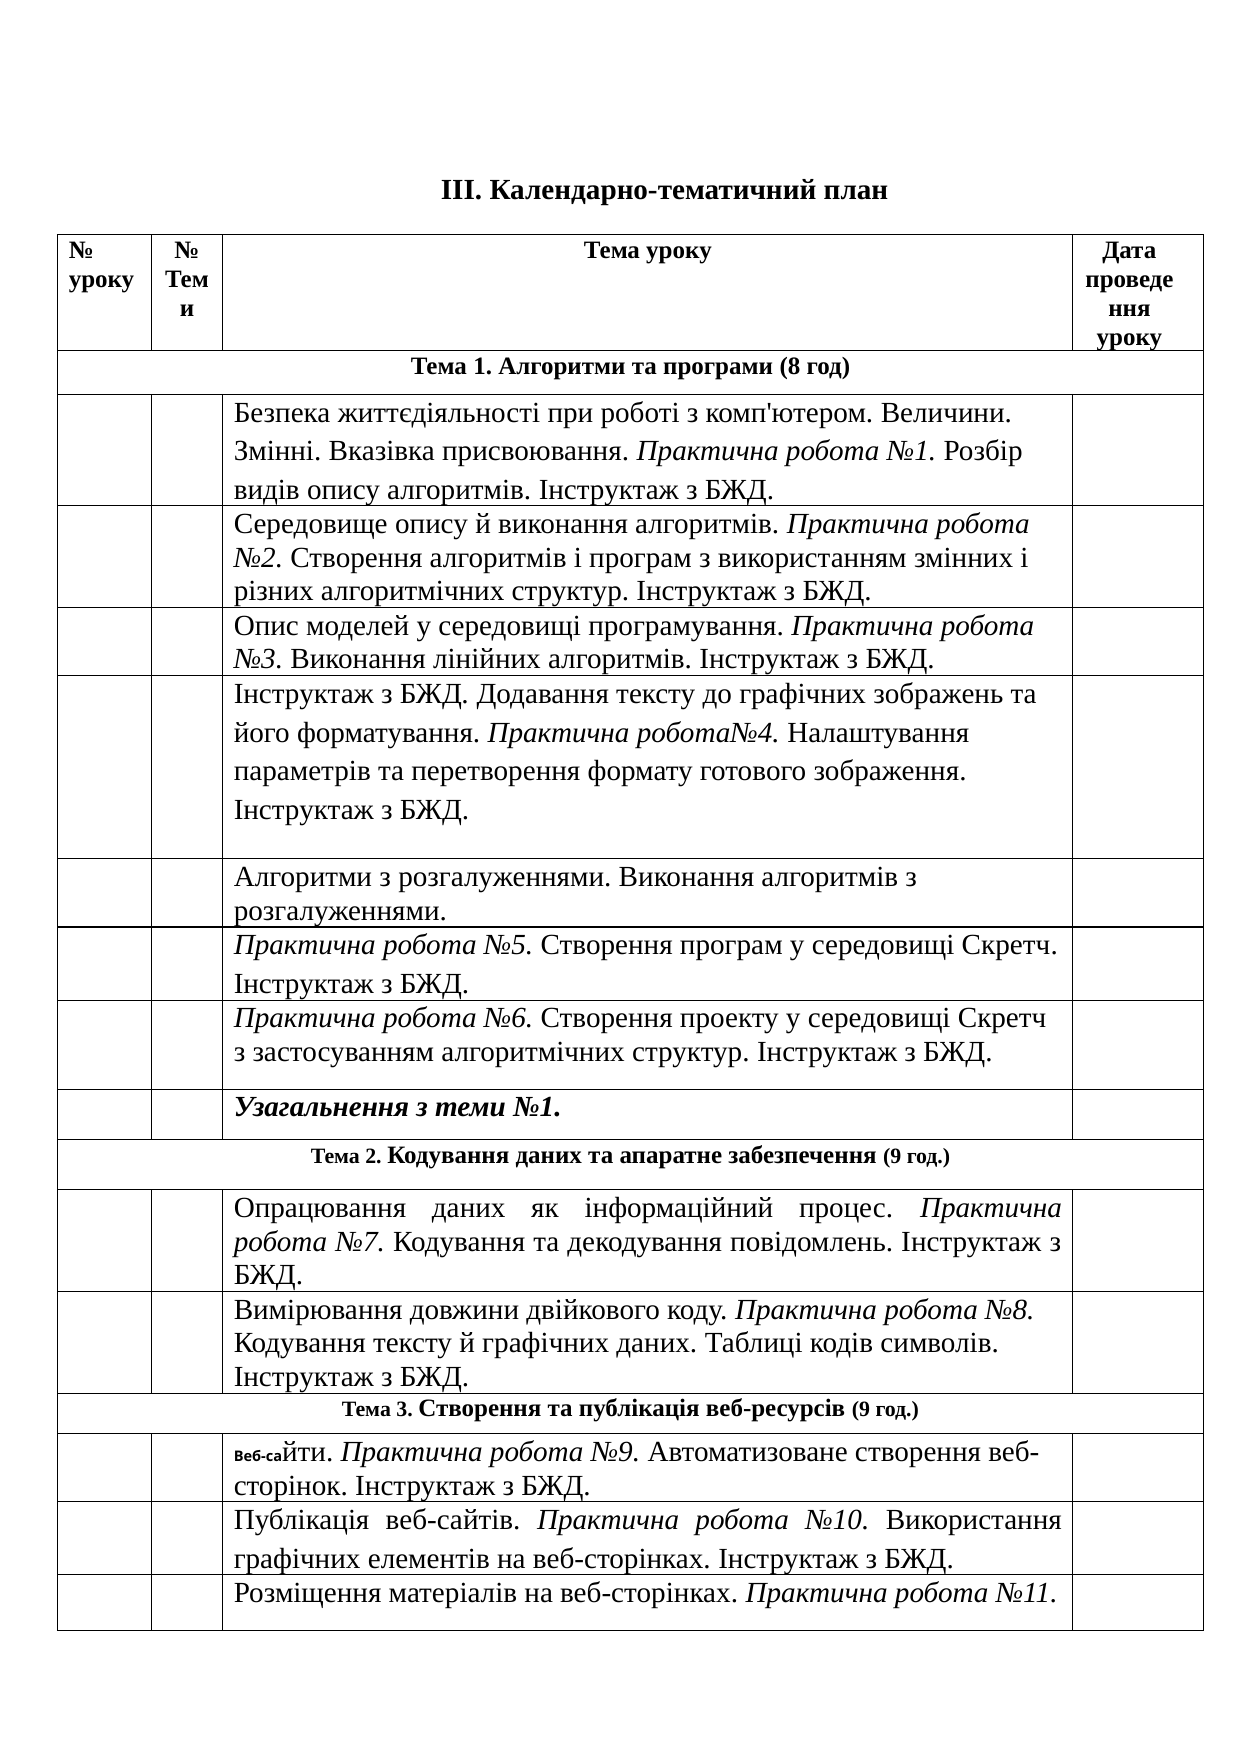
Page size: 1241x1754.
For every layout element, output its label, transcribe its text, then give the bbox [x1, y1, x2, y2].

table_cell [58, 859, 151, 926]
table_cell [58, 1434, 151, 1501]
table_cell [152, 608, 222, 675]
table_cell [152, 928, 222, 999]
table_cell [152, 506, 222, 607]
table_cell Узагальнення з теми №1. [223, 1090, 1072, 1139]
table_cell Опрацювання даних як інформаційний процес. Практична робота №7. Кодування та декодування повідомлень. Інструктаж з БЖД. [223, 1190, 1072, 1291]
table_cell [58, 395, 151, 505]
table_cell [58, 1001, 151, 1088]
table_cell [1073, 395, 1203, 505]
table_cell [1073, 859, 1203, 926]
table_cell Тема 1. Алгоритми та програми (8 год) [58, 351, 1203, 394]
table_cell [58, 1575, 151, 1630]
table_cell Практична робота №5. Створення програм у середовищі Скретч. Інструктаж з БЖД. [223, 928, 1072, 999]
table_cell [152, 1502, 222, 1574]
table_cell [1073, 1190, 1203, 1291]
table_cell [152, 395, 222, 505]
table_cell [152, 1090, 222, 1139]
table_cell [1073, 1575, 1203, 1630]
table_header № уроку [58, 235, 151, 350]
table_cell [152, 1575, 222, 1630]
table_cell [152, 1001, 222, 1088]
table_header Дата проведення уроку [1073, 235, 1203, 350]
table_cell [1073, 608, 1203, 675]
table_cell [152, 859, 222, 926]
table_cell Публікація веб-сайтів. Практична робота №10. Використання графічних елементів на веб-сторінках. Інструктаж з БЖД. [223, 1502, 1072, 1574]
table_cell [58, 608, 151, 675]
table_cell [1073, 506, 1203, 607]
table_cell [58, 1190, 151, 1291]
text ІІІ. Календарно-тематичний план [177, 172, 1152, 206]
table_cell Середовище опису й виконання алгоритмів. Практична робота №2. Створення алгоритмів і програм з використанням змінних і різних алгоритмічних структур. Інструктаж з БЖД. [223, 506, 1072, 607]
table_cell [152, 1434, 222, 1501]
table_cell [58, 1502, 151, 1574]
table_cell Опис моделей у середовищі програмування. Практична робота №3. Виконання лінійних алгоритмів. Інструктаж з БЖД. [223, 608, 1072, 675]
table_cell Алгоритми з розгалуженнями. Виконання алгоритмів з розгалуженнями. [223, 859, 1072, 926]
table_cell Безпека життєдіяльності при роботі з комп'ютером. Величини. Змінні. Вказівка присвоювання. Практична робота №1. Розбір видів опису алгоритмів. Інструктаж з БЖД. [223, 395, 1072, 505]
table_cell [152, 1292, 222, 1392]
table_cell Практична робота №6. Створення проекту у середовищі Скретч з застосуванням алгоритмічних структур. Інструктаж з БЖД. [223, 1001, 1072, 1088]
table_cell Веб-сайти. Практична робота №9. Автоматизоване створення веб-сторінок. Інструктаж з БЖД. [223, 1434, 1072, 1501]
table_cell Тема 2. Кодування даних та апаратне забезпечення (9 год.) [58, 1140, 1203, 1189]
table_header № Теми [152, 235, 222, 350]
table_cell [1073, 1434, 1203, 1501]
table_cell [58, 676, 151, 858]
table_cell [1073, 1292, 1203, 1392]
table_header Тема уроку [223, 235, 1072, 350]
table_cell [58, 1090, 151, 1139]
table_cell [1073, 1502, 1203, 1574]
table_cell [1073, 928, 1203, 999]
table_cell [1073, 1001, 1203, 1088]
table_cell [152, 1190, 222, 1291]
table_cell Вимірювання довжини двійкового коду. Практична робота №8. Кодування тексту й графічних даних. Таблиці кодів символів. Інструктаж з БЖД. [223, 1292, 1072, 1392]
table_cell [58, 506, 151, 607]
table_cell Інструктаж з БЖД. Додавання тексту до графічних зображень та його форматування. Практична робота№4. Налаштування параметрів та перетворення формату готового зображення. Інструктаж з БЖД. [223, 676, 1072, 858]
table_cell [1073, 676, 1203, 858]
table_cell Розміщення матеріалів на веб-сторінках. Практична робота №11. [223, 1575, 1072, 1630]
table_cell [58, 1292, 151, 1392]
table_cell [152, 676, 222, 858]
table_cell Тема 3. Створення та публікація веб-ресурсів (9 год.) [58, 1394, 1203, 1433]
table_cell [58, 928, 151, 999]
table_cell [1073, 1090, 1203, 1139]
